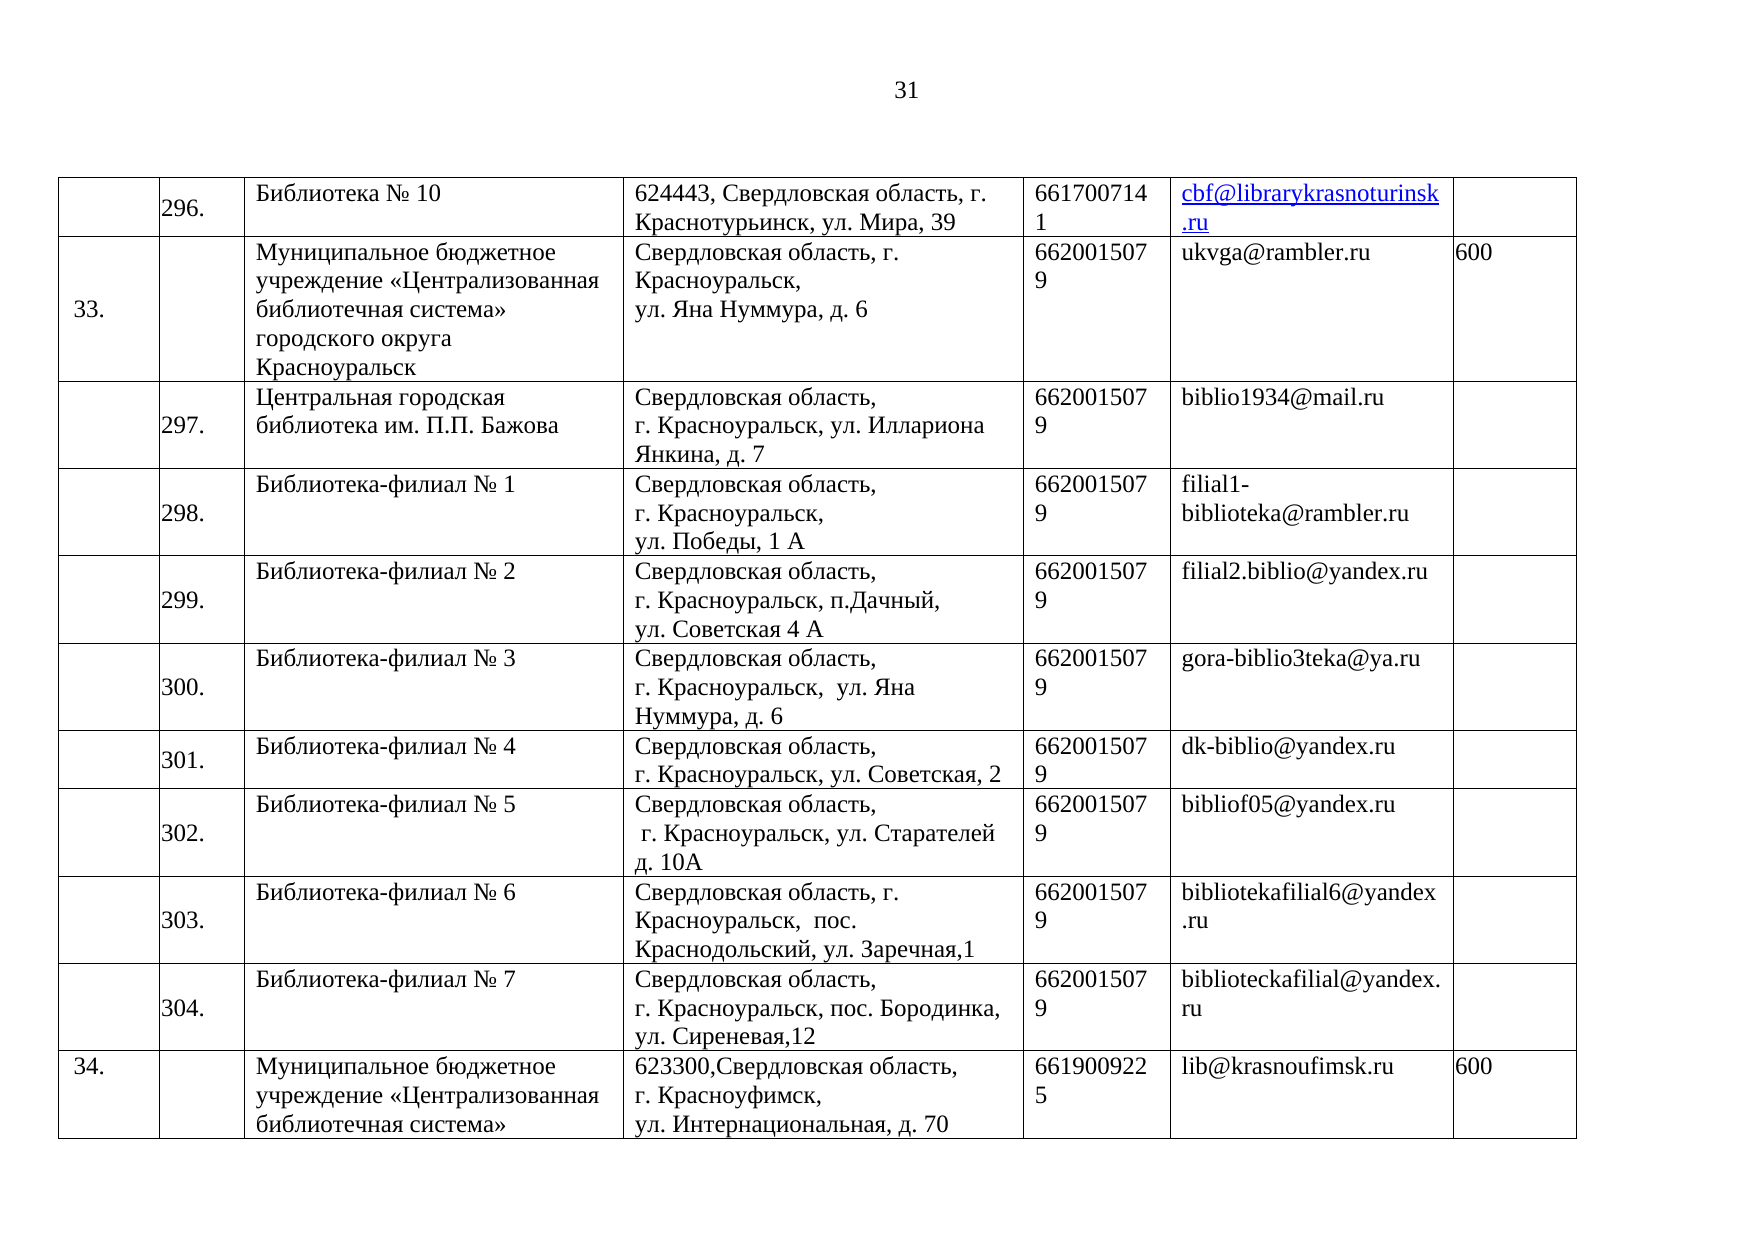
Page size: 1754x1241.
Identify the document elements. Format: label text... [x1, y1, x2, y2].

table_cell Библиотека № 10 [245, 178, 623, 236]
table_cell [160, 789, 244, 876]
table_cell [160, 556, 244, 642]
table_cell 624443, Свердловская область, г. Краснотурьинск, ул. Мира, 39 [624, 178, 1023, 236]
table_cell 6620015079 [1024, 731, 1170, 788]
table_cell Свердловская область, г. Красноуральск, ул. Советская, 2 [624, 731, 1023, 788]
table_cell [160, 644, 244, 730]
table_cell 6620015079 [1024, 877, 1170, 963]
table_cell ukvga@rambler.ru [1171, 237, 1453, 381]
table_cell Библиотека-филиал № 7 [245, 964, 623, 1050]
table_cell [160, 877, 244, 963]
table_cell Центральная городская библиотека им. П.П. Бажова [245, 382, 623, 468]
table_cell Библиотека-филиал № 6 [245, 877, 623, 963]
table_cell [160, 382, 244, 468]
table_cell filial1-biblioteka@rambler.ru [1171, 469, 1453, 555]
table_cell 6620015079 [1024, 237, 1170, 381]
table_cell 6617007141 [1024, 178, 1170, 236]
table_cell [160, 178, 244, 236]
table_cell cbf@librarykrasnoturinsk.ru [1171, 178, 1453, 236]
table_cell [1454, 382, 1576, 468]
table_cell dk-biblio@yandex.ru [1171, 731, 1453, 788]
table_cell biblio1934@mail.ru [1171, 382, 1453, 468]
table_cell 600 [1454, 1051, 1576, 1137]
table_cell 6620015079 [1024, 644, 1170, 730]
table_cell [1454, 178, 1576, 236]
table_cell Свердловская область, г. Красноуральск, ул. Яна Нуммура, д. 6 [624, 237, 1023, 381]
table_cell [59, 178, 159, 236]
table_cell [59, 556, 159, 642]
table_cell Библиотека-филиал № 2 [245, 556, 623, 642]
table_cell [1454, 731, 1576, 788]
table_cell Свердловская область, г. Красноуральск, пос. Краснодольский, ул. Заречная,1 [624, 877, 1023, 963]
table_cell [59, 877, 159, 963]
table_cell 6620015079 [1024, 556, 1170, 642]
table_cell biblioteckafilial@yandex.ru [1171, 964, 1453, 1050]
table_cell Свердловская область, г. Красноуральск, ул. Яна Нуммура, д. 6 [624, 644, 1023, 730]
table_cell [59, 237, 159, 381]
table_cell [1454, 789, 1576, 876]
table_cell [59, 644, 159, 730]
table_cell Муниципальное бюджетное учреждение «Централизованная библиотечная система» городского округа Красноуральск [245, 237, 623, 381]
table_cell [59, 964, 159, 1050]
table_cell Свердловская область, г. Красноуральск, ул. Иллариона Янкина, д. 7 [624, 382, 1023, 468]
table_cell 600 [1454, 237, 1576, 381]
table_cell Свердловская область, г. Красноуральск, ул. Победы, 1 А [624, 469, 1023, 555]
table_cell [160, 237, 244, 381]
table_cell [59, 789, 159, 876]
table_cell Свердловская область, г. Красноуральск, пос. Бородинка, ул. Сиреневая,12 [624, 964, 1023, 1050]
table_cell Свердловская область, г. Красноуральск, ул. Старателей д. 10А [624, 789, 1023, 876]
table_cell [59, 382, 159, 468]
table_cell Муниципальное бюджетное учреждение «Централизованная библиотечная система» [245, 1051, 623, 1137]
table_cell 6620015079 [1024, 469, 1170, 555]
table_cell filial2.biblio@yandex.ru [1171, 556, 1453, 642]
table_cell 6619009225 [1024, 1051, 1170, 1137]
table_cell [160, 964, 244, 1050]
table_cell 6620015079 [1024, 964, 1170, 1050]
table_cell [1454, 556, 1576, 642]
table_cell Библиотека-филиал № 1 [245, 469, 623, 555]
table_cell lib@krasnoufimsk.ru [1171, 1051, 1453, 1137]
table_cell [59, 469, 159, 555]
table_cell [59, 731, 159, 788]
table_cell Библиотека-филиал № 4 [245, 731, 623, 788]
table_cell [1454, 469, 1576, 555]
table_cell bibliotekafilial6@yandex.ru [1171, 877, 1453, 963]
table_cell [160, 731, 244, 788]
table_cell 6620015079 [1024, 789, 1170, 876]
table_cell Библиотека-филиал № 3 [245, 644, 623, 730]
table_cell [59, 1051, 159, 1137]
table_cell [160, 1051, 244, 1137]
table_cell bibliof05@yandex.ru [1171, 789, 1453, 876]
table_cell Библиотека-филиал № 5 [245, 789, 623, 876]
table_cell [160, 469, 244, 555]
table_cell [1454, 877, 1576, 963]
table_cell 623300,Свердловская область, г. Красноуфимск, ул. Интернациональная, д. 70 [624, 1051, 1023, 1137]
table_cell 6620015079 [1024, 382, 1170, 468]
table_cell [1454, 644, 1576, 730]
table_cell [1454, 964, 1576, 1050]
table_cell Свердловская область, г. Красноуральск, п.Дачный, ул. Советская 4 А [624, 556, 1023, 642]
table_cell gora-biblio3teka@ya.ru [1171, 644, 1453, 730]
